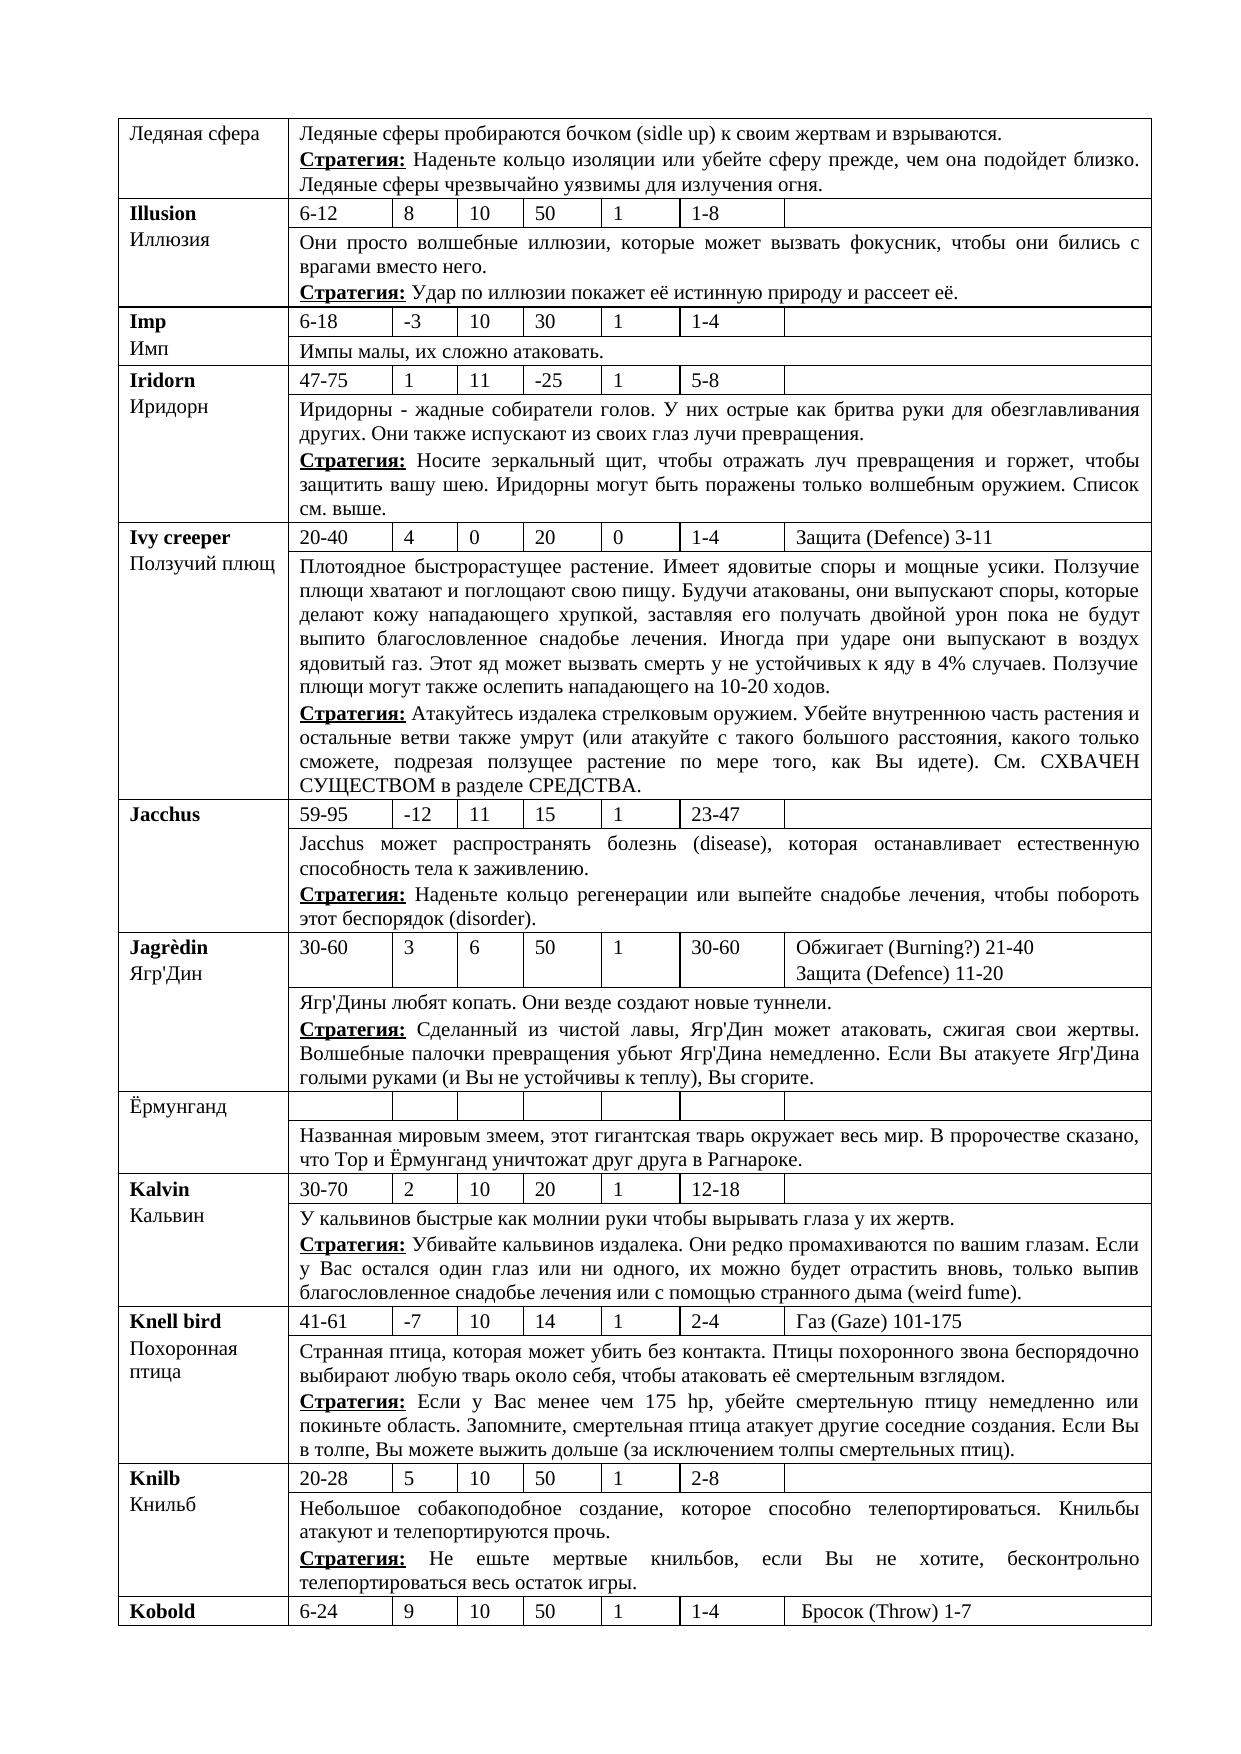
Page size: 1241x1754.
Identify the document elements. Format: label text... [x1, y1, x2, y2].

table_header 1 [602, 308, 679, 336]
table_cell Knilb Книльб [119, 1464, 288, 1596]
table_header 1 [602, 1174, 679, 1203]
table_header 2 [393, 1174, 457, 1203]
table_header 1 [602, 366, 679, 394]
table_cell Небольшое собакоподобное создание, которое способно телепортироваться. Книльбы атакуют и телепортируются прочь. Стратегия: Не ешьте мертвые книльбов, если Вы не хотите, бесконтрольно телепортироваться весь остаток игры. [289, 1493, 1151, 1596]
table_cell Странная птица, которая может убить без контакта. Птицы похоронного звона беспорядочно выбирают любую тварь около себя, чтобы атаковать её смертельным взглядом. Стратегия: Если у Вас менее чем 175 hp, убейте смертельную птицу немедленно или покиньте область. Запомните, смертельная птица атакует другие соседние создания. Если Вы в толпе, Вы можете выжить дольше (за исключением толпы смертельных птиц). [289, 1336, 1151, 1463]
table_cell Kobold [119, 1597, 288, 1625]
table_header 23-47 [681, 800, 784, 828]
table_header 1-4 [681, 308, 784, 336]
table_header 10 [458, 199, 523, 227]
table_header [289, 1092, 392, 1120]
table_header -7 [393, 1307, 457, 1335]
table_cell Они просто волшебные иллюзии, которые может вызвать фокусник, чтобы они бились с врагами вместо него. Стратегия: Удар по иллюзии покажет её истинную природу и рассеет её. [289, 228, 1151, 306]
table_header 6-24 [289, 1597, 392, 1625]
table_header 0 [602, 523, 679, 551]
table_header 47-75 [289, 366, 392, 394]
table_header [681, 1092, 784, 1120]
table_cell Jacchus может распространять болезнь (disease), которая останавливает естественную способность тела к заживлению. Стратегия: Наденьте кольцо регенерации или выпейте снадобье лечения, чтобы побороть этот беспорядок (disorder). [289, 829, 1151, 932]
table_header 3 [393, 933, 457, 987]
table_header 10 [458, 308, 523, 336]
table_header 30-70 [289, 1174, 392, 1203]
table_header Обжигает (Burning?) 21-40 Защита (Defence) 11-20 [785, 933, 1151, 987]
table_header [785, 366, 1151, 394]
table_header [393, 1092, 457, 1120]
table_header 30 [524, 308, 601, 336]
table_header [785, 1464, 1151, 1492]
table_header 1 [602, 800, 679, 828]
table_cell Ягр'Дины любят копать. Они везде создают новые туннели. Стратегия: Сделанный из чистой лавы, Ягр'Дин может атаковать, сжигая свои жертвы. Волшебные палочки превращения убьют Ягр'Дина немедленно. Если Вы атакуете Ягр'Дина голыми руками (и Вы не устойчивы к теплу), Вы сгорите. [289, 988, 1151, 1091]
table_cell Illusion Иллюзия [119, 199, 288, 306]
table_header 10 [458, 1307, 523, 1335]
table_cell Iridorn Иридорн [119, 366, 288, 522]
table_header 50 [524, 933, 601, 987]
table_cell У кальвинов быстрые как молнии руки чтобы вырывать глаза у их жертв. Стратегия: Убивайте кальвинов издалека. Они редко промахиваются по вашим глазам. Если у Вас остался один глаз или ни одного, их можно будет отрастить вновь, только выпив благословленное снадобье лечения или с помощью странного дыма (weird fume). [289, 1204, 1151, 1306]
table_header Газ (Gaze) 101-175 [785, 1307, 1151, 1335]
table_header Защита (Defence) 3-11 [785, 523, 1151, 551]
table_header 6-12 [289, 199, 392, 227]
table_cell Kalvin Кальвин [119, 1174, 288, 1306]
table_header 1 [602, 1464, 679, 1492]
table_header 8 [393, 199, 457, 227]
table_cell Названная мировым змеем, этот гигантская тварь окружает весь мир. В пророчестве сказано, что Тор и Ёрмунганд уничтожат друг друга в Рагнароке. [289, 1121, 1151, 1173]
table_header Бросок (Throw) 1-7 [785, 1597, 1151, 1625]
table_cell Ivy creeper Ползучий плющ [119, 523, 288, 799]
table_header 50 [524, 199, 601, 227]
table_header 5-8 [681, 366, 784, 394]
table_header 50 [524, 1464, 601, 1492]
table_header 12-18 [681, 1174, 784, 1203]
table_header [602, 1092, 679, 1120]
table_header 20 [524, 523, 601, 551]
table_header 14 [524, 1307, 601, 1335]
table_header 11 [458, 800, 523, 828]
table_header [524, 1092, 601, 1120]
table_header 41-61 [289, 1307, 392, 1335]
table_cell Jacchus [119, 800, 288, 932]
table_header -3 [393, 308, 457, 336]
table_header 20-40 [289, 523, 392, 551]
table_cell Плотоядное быстрорастущее растение. Имеет ядовитые споры и мощные усики. Ползучие плющи хватают и поглощают свою пищу. Будучи атакованы, они выпускают споры, которые делают кожу нападающего хрупкой, заставляя его получать двойной урон пока не будут выпито благословленное снадобье лечения. Иногда при ударе они выпускают в воздух ядовитый газ. Этот яд может вызвать смерть у не устойчивых к яду в 4% случаев. Ползучие плющи могут также ослепить нападающего на 10-20 ходов. Стратегия: Атакуйтесь издалека стрелковым оружием. Убейте внутреннюю часть растения и остальные ветви также умрут (или атакуйте с такого большого расстояния, какого только сможете, подрезая ползущее растение по мере того, как Вы идете). См. СХВАЧЕН СУЩЕСТВОМ в разделе СРЕДСТВА. [289, 552, 1151, 799]
table_header 0 [458, 523, 523, 551]
table_header 1 [602, 1597, 679, 1625]
table_header [785, 1092, 1151, 1120]
table_header [785, 1174, 1151, 1203]
table_header -25 [524, 366, 601, 394]
table_header 10 [458, 1597, 523, 1625]
table_header 1 [602, 933, 679, 987]
table_header [458, 1092, 523, 1120]
table_header [785, 800, 1151, 828]
table_cell Ледяные сферы пробираются бочком (sidle up) к своим жертвам и взрываются. Стратегия: Наденьте кольцо изоляции или убейте сферу прежде, чем она подойдет близко. Ледяные сферы чрезвычайно уязвимы для излучения огня. [289, 119, 1151, 198]
table_header [785, 308, 1151, 336]
table_cell Ёрмунганд [119, 1092, 288, 1173]
table_header 1 [602, 199, 679, 227]
table_header 20 [524, 1174, 601, 1203]
table_cell Jagrèdin Ягр'Дин [119, 933, 288, 1091]
table_cell Imp Имп [119, 308, 288, 365]
table_header 30-60 [681, 933, 784, 987]
table_header 15 [524, 800, 601, 828]
table_header 11 [458, 366, 523, 394]
table_header -12 [393, 800, 457, 828]
table_header 20-28 [289, 1464, 392, 1492]
table_header 10 [458, 1464, 523, 1492]
table_header 1-4 [681, 1597, 784, 1625]
table_cell Knell bird Похоронная птица [119, 1307, 288, 1463]
table_header 30-60 [289, 933, 392, 987]
table_header 9 [393, 1597, 457, 1625]
table_header 59-95 [289, 800, 392, 828]
table_header 1-4 [681, 523, 784, 551]
table_header [785, 199, 1151, 227]
table_header 50 [524, 1597, 601, 1625]
table_header 4 [393, 523, 457, 551]
table_header 5 [393, 1464, 457, 1492]
table_header 2-4 [681, 1307, 784, 1335]
table_header 10 [458, 1174, 523, 1203]
table_cell Импы малы, их сложно атаковать. [289, 337, 1151, 365]
table_cell Иридорны - жадные собиратели голов. У них острые как бритва руки для обезглавливания других. Они также испускают из своих глаз лучи превращения. Стратегия: Носите зеркальный щит, чтобы отражать луч превращения и горжет, чтобы защитить вашу шею. Иридорны могут быть поражены только волшебным оружием. Список см. выше. [289, 395, 1151, 522]
table_header 2-8 [681, 1464, 784, 1492]
table_header 1 [602, 1307, 679, 1335]
table_header 1-8 [681, 199, 784, 227]
table_cell Ледяная сфера [119, 119, 288, 198]
table_header 1 [393, 366, 457, 394]
table_header 6 [458, 933, 523, 987]
table_header 6-18 [289, 308, 392, 336]
